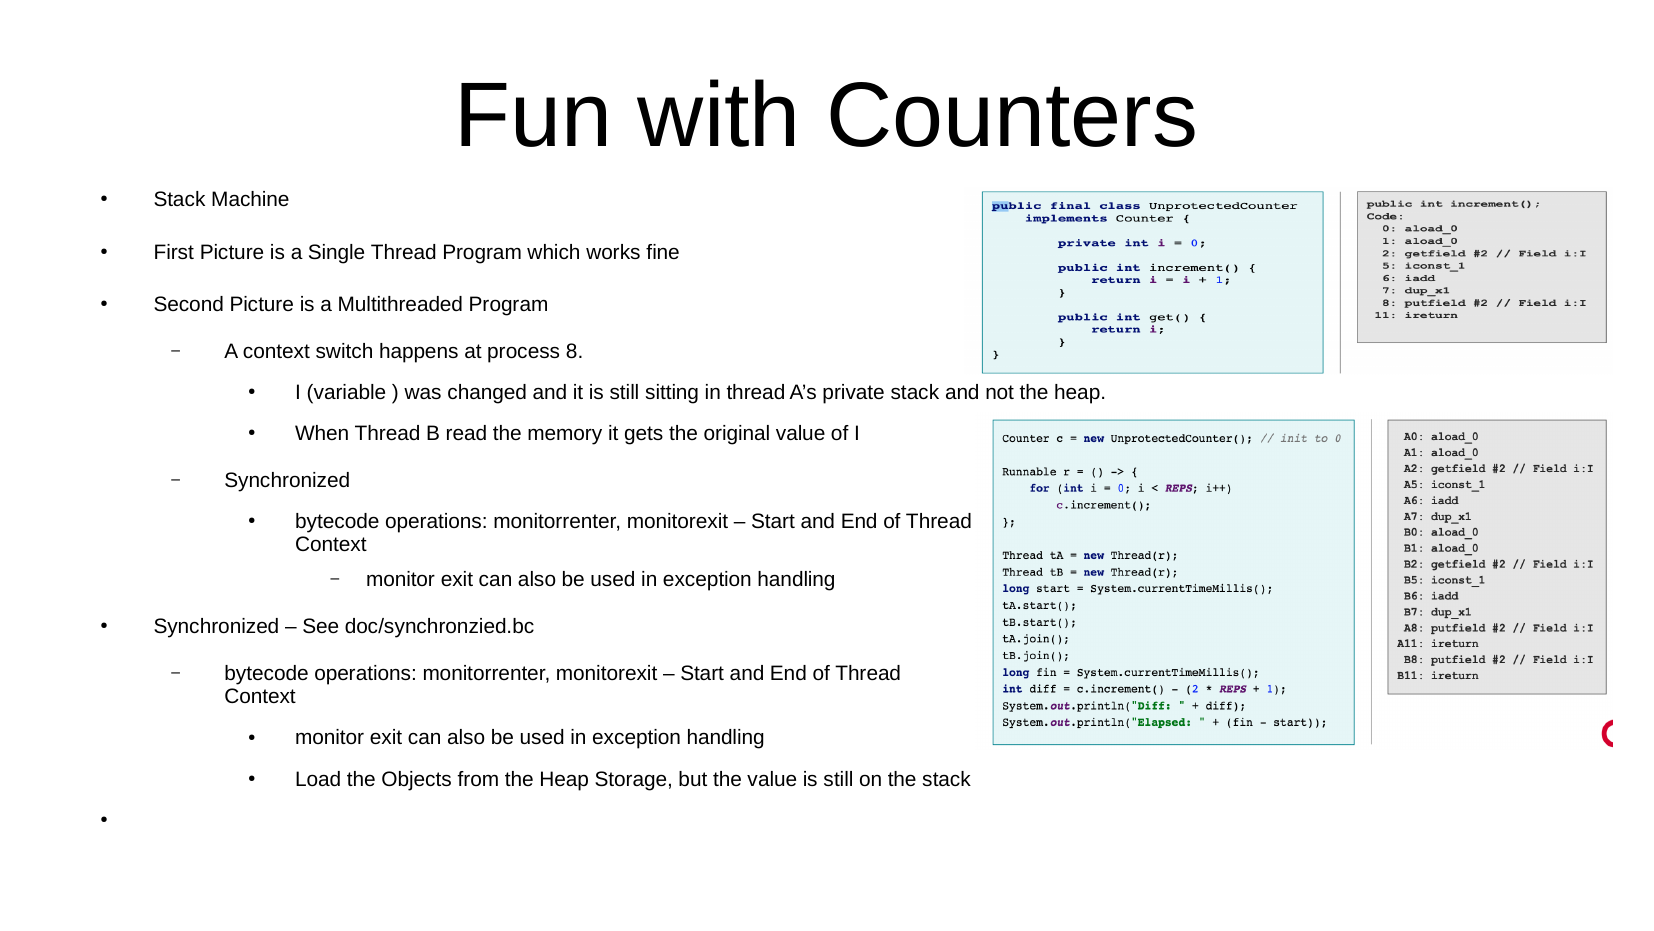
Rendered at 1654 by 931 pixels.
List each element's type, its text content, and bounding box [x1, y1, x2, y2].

picture [964, 187, 1613, 376]
picture [975, 412, 1613, 751]
title Fun with Counters [82, 37, 1571, 187]
list Stack Machine First Picture is a Single Thread Program which works fine Second Picture is a Multithreaded Program A context switch happens at process 8. I (variable ) was changed and it is still sitting in thread A’s private stack and not the heap. When Thread B read the memory it gets the original value of I Synchronized bytecode operations: monitorrenter, monitorexit – Start and End of Thread Context monitor exit can also be used in exception handling Synchronized – See doc/synchronzied.bc bytecode operations: monitorrenter, monitorexit – Start and End of Thread Context monitor exit can also be used in exception handling Load the Objects from the Heap Storage, but the value is still on the stack [82, 187, 1613, 901]
